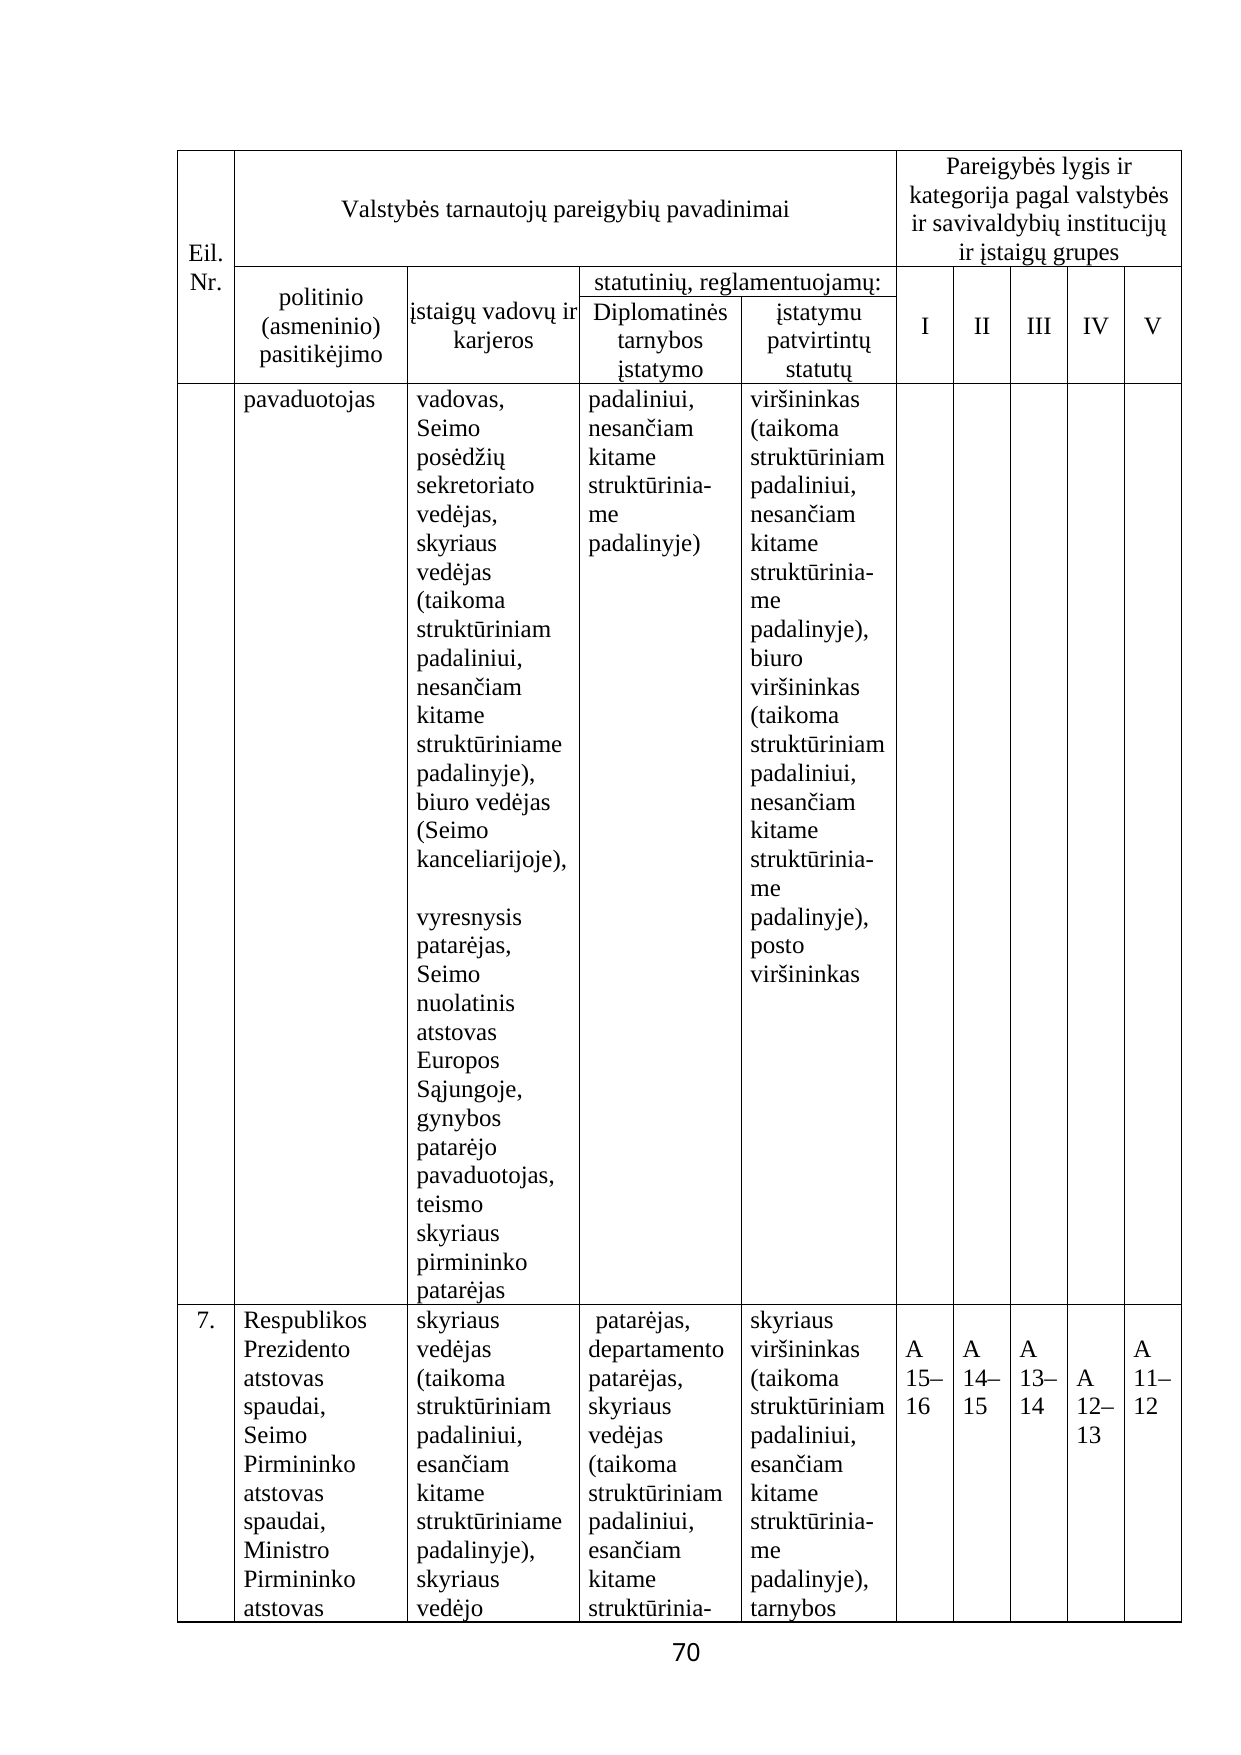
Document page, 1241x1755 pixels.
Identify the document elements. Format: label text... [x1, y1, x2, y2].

table_cell IV [1068, 267, 1124, 383]
table_cell V [1125, 267, 1181, 383]
table_cell [897, 384, 953, 1304]
table_cell vadovas, Seimo posėdžių sekretoriato vedėjas, skyriaus vedėjas (taikoma struktūriniam padaliniui, nesančiam kitame struktūriniame padalinyje), biuro vedėjas (Seimo kanceliarijoje), vyresnysis patarėjas, Seimo nuolatinis atstovas Europos Sąjungoje, gynybos patarėjo pavaduotojas, teismo skyriaus pirmininko patarėjas [408, 384, 579, 1304]
table_cell pavaduotojas [235, 384, 407, 1304]
table_cell [954, 384, 1010, 1304]
table_header Pareigybės lygis ir kategorija pagal valstybės ir savivaldybių institucijų ir įstaigų grupes [897, 151, 1181, 266]
table_cell A 11–12 [1125, 1305, 1181, 1621]
table_cell statutinių, reglamentuojamų: [580, 267, 896, 296]
table_cell A 15–16 [897, 1305, 953, 1621]
table_cell Diplomatinės tarnybos įstatymo [580, 297, 741, 383]
table_cell Respublikos Prezidento atstovas spaudai, Seimo Pirmininko atstovas spaudai, Ministro Pirmininko atstovas [235, 1305, 407, 1621]
table_cell A 14–15 [954, 1305, 1010, 1621]
table_cell [1125, 384, 1181, 1304]
table_cell patarėjas, departamento patarėjas, skyriaus vedėjas (taikoma struktūriniam padaliniui, esančiam kitame struktūrinia- [580, 1305, 741, 1621]
table_cell [1011, 384, 1067, 1304]
table_cell padaliniui, nesančiam kitame struktūrinia-me padalinyje) [580, 384, 741, 1304]
table_cell A 13–14 [1011, 1305, 1067, 1621]
table_cell I [897, 267, 953, 383]
table_cell politinio (asmeninio) pasitikėjimo [235, 267, 407, 383]
table_cell skyriaus vedėjas (taikoma struktūriniam padaliniui, esančiam kitame struktūriniame padalinyje), skyriaus vedėjo [408, 1305, 579, 1621]
table_cell skyriaus viršininkas (taikoma struktūriniam padaliniui, esančiam kitame struktūrinia-me padalinyje), tarnybos [742, 1305, 896, 1621]
table_cell įstatymu patvirtintų statutų [742, 297, 896, 383]
table_cell [1068, 384, 1124, 1304]
table_cell viršininkas (taikoma struktūriniam padaliniui, nesančiam kitame struktūrinia-me padalinyje), biuro viršininkas (taikoma struktūriniam padaliniui, nesančiam kitame struktūrinia-me padalinyje), posto viršininkas [742, 384, 896, 1304]
table_cell II [954, 267, 1010, 383]
table_cell [178, 384, 234, 1304]
table_cell A 12–13 [1068, 1305, 1124, 1621]
table_cell 7. [178, 1305, 234, 1621]
table_cell III [1011, 267, 1067, 383]
table_header Eil. Nr. [178, 151, 234, 383]
table_cell įstaigų vadovų ir karjeros [408, 267, 579, 383]
table_header Valstybės tarnautojų pareigybių pavadinimai [235, 151, 896, 266]
